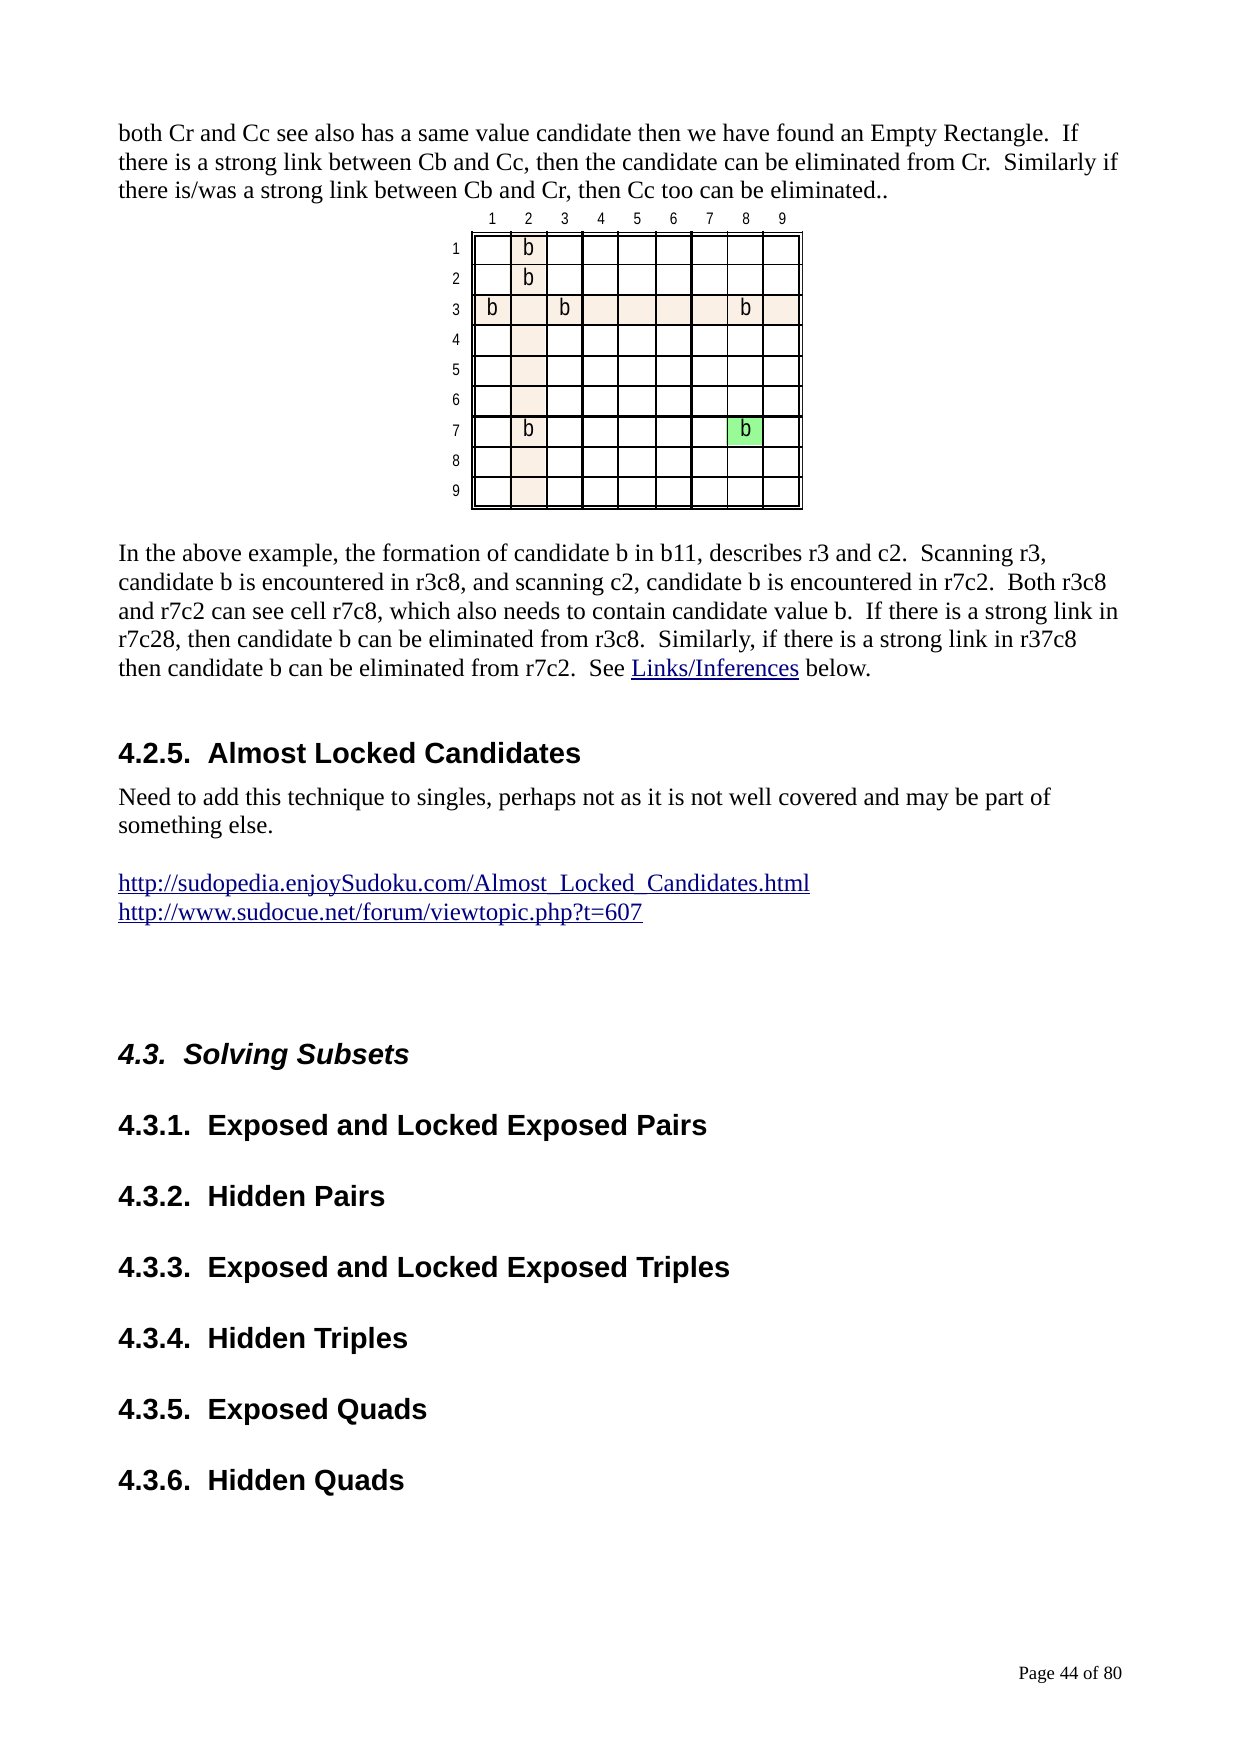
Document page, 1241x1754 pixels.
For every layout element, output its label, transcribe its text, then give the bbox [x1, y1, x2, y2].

subtitle Exposed and Locked Exposed Pairs [118, 1108, 1122, 1141]
subtitle Almost Locked Candidates [118, 736, 1122, 769]
text http://sudopedia.enjoySudoku.com/Almost_Locked_Candidates.html [118, 868, 1122, 897]
subtitle Hidden Triples [118, 1321, 1122, 1354]
text both Cr and Cc see also has a same value candidate then we have found an Empty Rectangle. If there is a strong link between Cb and Cc, then the candidate can be eliminated from Cr. Similarly if there is/was a strong link between Cb and Cr, then Cc too can be eliminated.. [118, 118, 1122, 204]
subtitle Hidden Quads [118, 1463, 1122, 1497]
text In the above example, the formation of candidate b in b11, describes r3 and c2. Scanning r3, candidate b is encountered in r3c8, and scanning c2, candidate b is encountered in r7c2. Both r3c8 and r7c2 can see cell r7c8, which also needs to contain candidate value b. If there is a strong link in r7c28, then candidate b can be eliminated from r3c8. Similarly, if there is a strong link in r37c8 then candidate b can be eliminated from r7c2. See Links/Inferences below. [118, 538, 1122, 682]
subtitle Exposed and Locked Exposed Triples [118, 1250, 1122, 1283]
text Need to add this technique to singles, perhaps not as it is not well covered and may be part of something else. [118, 782, 1122, 839]
subtitle Exposed Quads [118, 1392, 1122, 1426]
subtitle Hidden Pairs [118, 1179, 1122, 1212]
text http://www.sudocue.net/forum/viewtopic.php?t=607 [118, 897, 1122, 926]
subtitle Solving Subsets [118, 1037, 1122, 1070]
